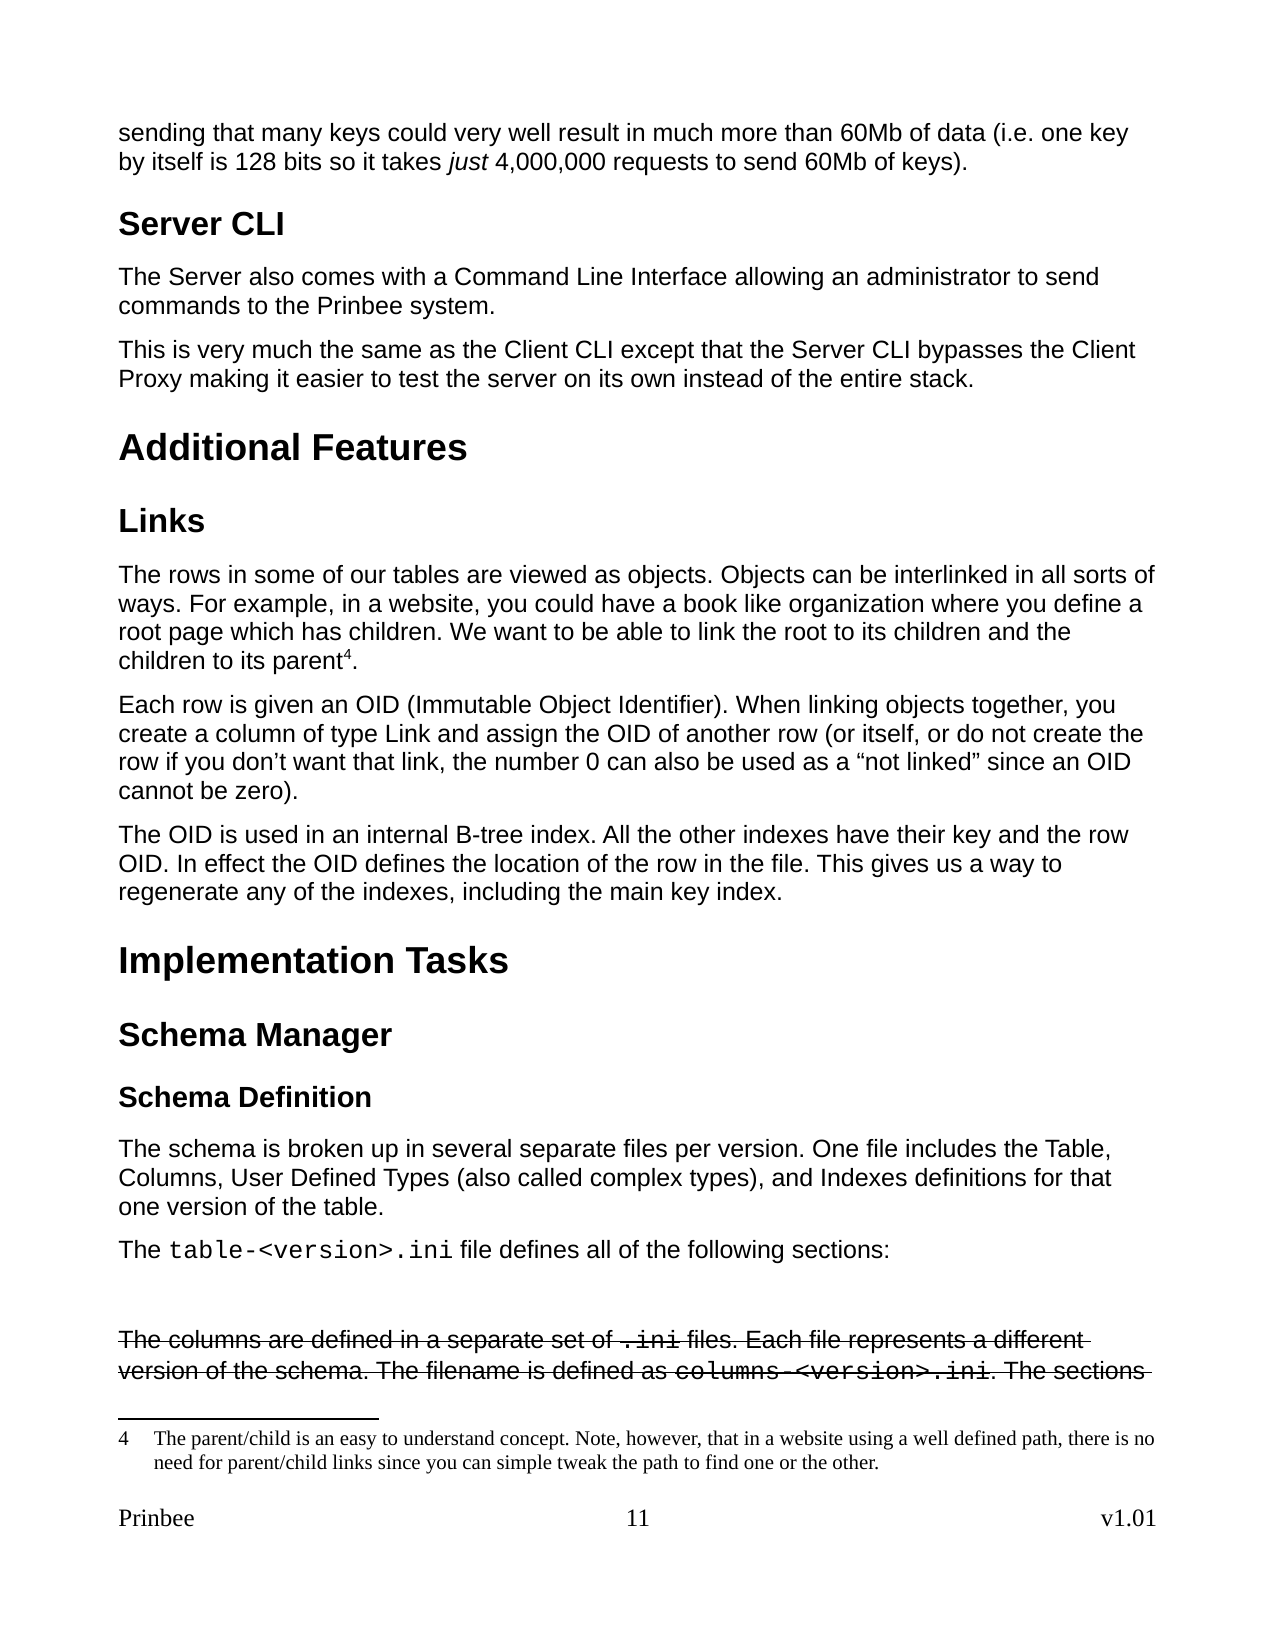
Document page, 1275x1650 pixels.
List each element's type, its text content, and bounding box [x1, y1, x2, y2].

text sending that many keys could very well result in much more than 60Mb of data (i.e. one key by itself is 128 bits so it takes just 4,000,000 requests to send 60Mb of keys). [118, 118, 1157, 176]
text The parent/child is an easy to understand concept. Note, however, that in a website using a well defined path, there is no need for parent/child links since you can simple tweak the path to find one or the other. [118, 1426, 1157, 1474]
text The schema is broken up in several separate files per version. One file includes the Table, Columns, User Defined Types (also called complex types), and Indexes definitions for that one version of the table. [118, 1134, 1157, 1220]
text The Server also comes with a Command Line Interface allowing an administrator to send commands to the Prinbee system. [118, 262, 1157, 320]
subtitle Schema Definition [118, 1081, 1157, 1114]
text The table-<version>.ini file defines all of the following sections: [118, 1235, 1157, 1266]
subtitle Server CLI [118, 204, 1157, 242]
subtitle Schema Manager [118, 1015, 1157, 1053]
text The OID is used in an internal B-tree index. All the other indexes have their key and the row OID. In effect the OID defines the location of the row in the file. This gives us a way to regenerate any of the indexes, including the main key index. [118, 820, 1157, 906]
text Each row is given an OID (Immutable Object Identifier). When linking objects together, you create a column of type Link and assign the OID of another row (or itself, or do not create the row if you don’t want that link, the number 0 can also be used as a “not linked” since an OID cannot be zero). [118, 690, 1157, 805]
text The columns are defined in a separate set of .ini files. Each file represents a different version of the schema. The filename is defined as columns-<version>.ini. The sections [118, 1325, 1157, 1387]
subtitle Links [118, 501, 1157, 540]
text The rows in some of our tables are viewed as objects. Objects can be interlinked in all sorts of ways. For example, in a website, you could have a book like organization where you define a root page which has children. We want to be able to link the root to its children and the children to its parent. [118, 560, 1157, 675]
subtitle Implementation Tasks [118, 938, 1157, 982]
text This is very much the same as the Client CLI except that the Server CLI bypasses the Client Proxy making it easier to test the server on its own instead of the entire stack. [118, 335, 1157, 392]
subtitle Additional Features [118, 425, 1157, 468]
